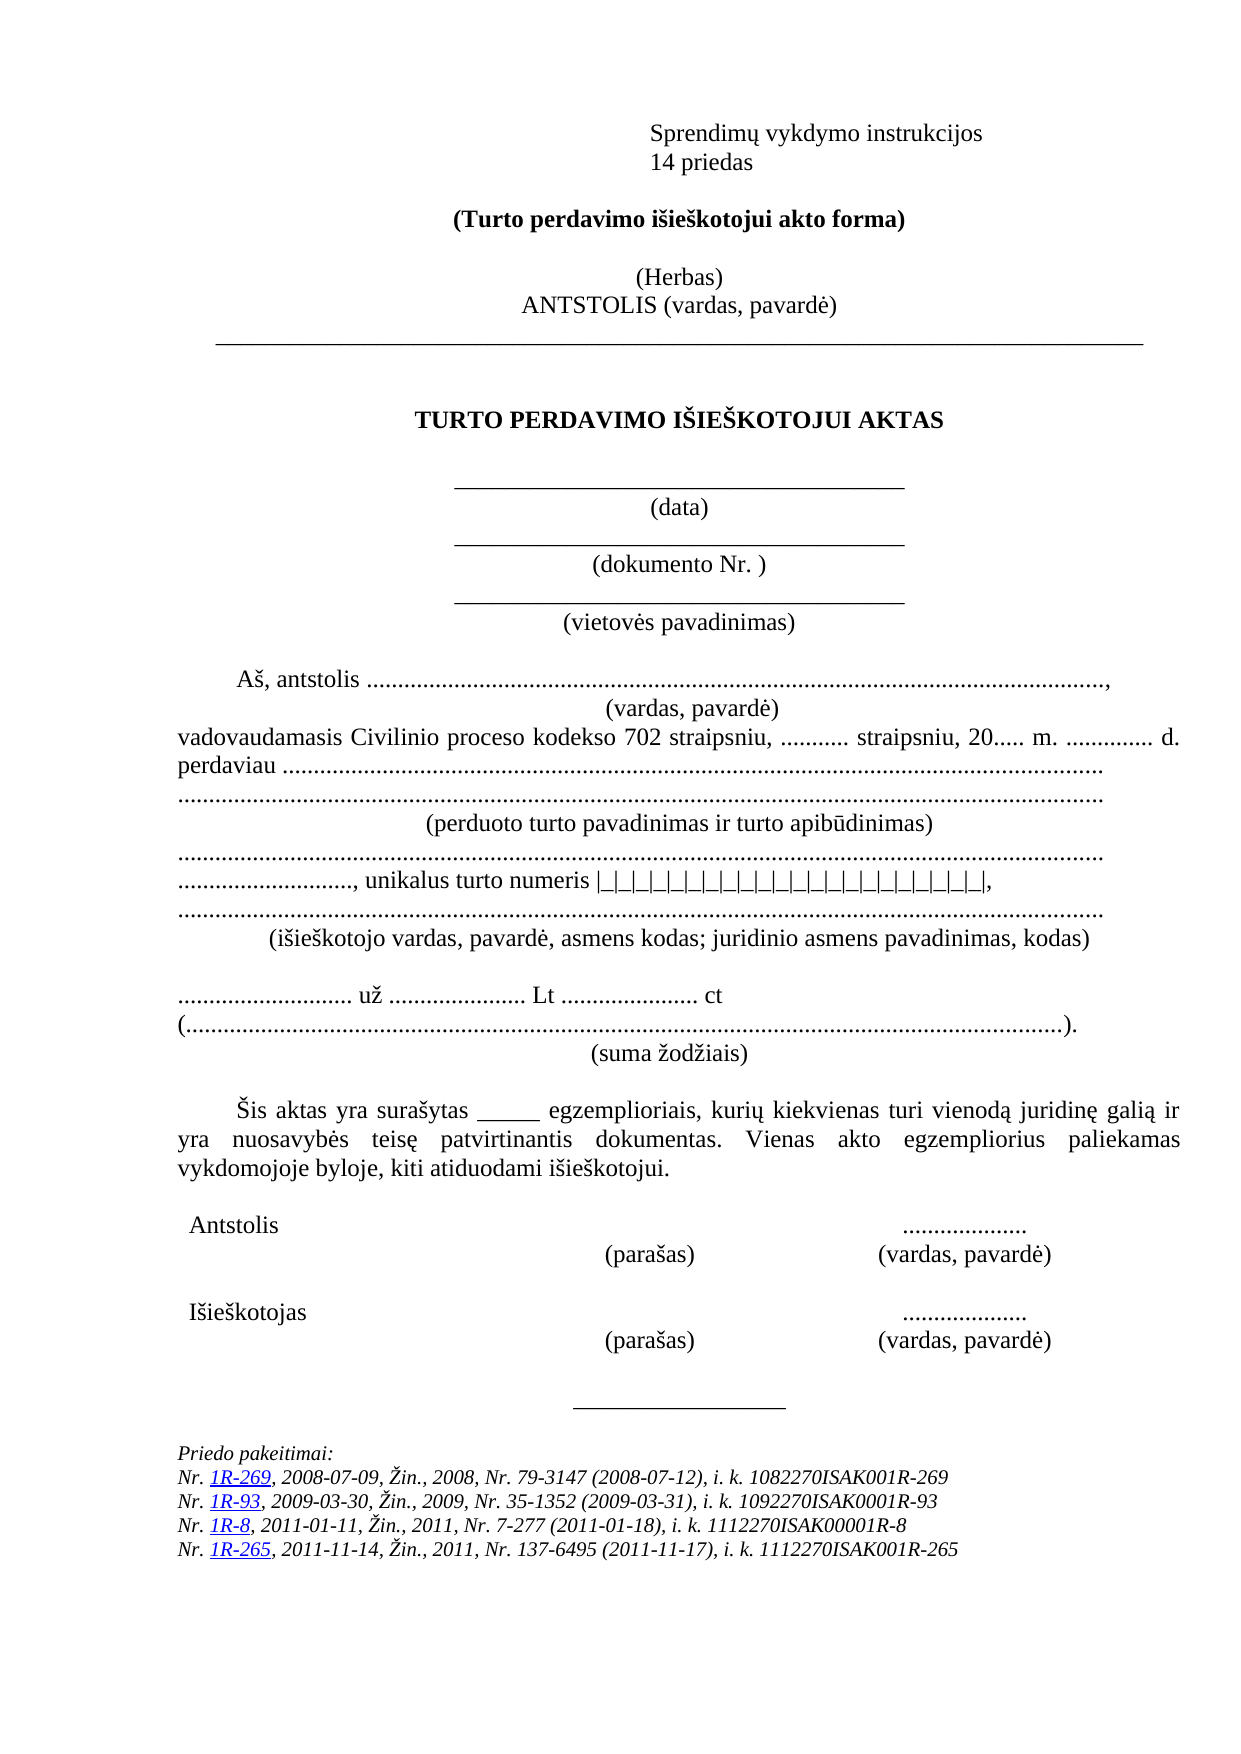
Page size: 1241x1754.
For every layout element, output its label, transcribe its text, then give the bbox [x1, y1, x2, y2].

text Nr. 1R-269, 2008-07-09, Žin., 2008, Nr. 79-3147 (2008-07-12), i. k. 1082270ISAK001R-269 [177, 1465, 1181, 1489]
text _ [177, 319, 1181, 348]
text (vietovės pavadinimas) [177, 607, 1181, 636]
text Nr. 1R-265, 2011-11-14, Žin., 2011, Nr. 137-6495 (2011-11-17), i. k. 1112270ISAK001R-265 [177, 1537, 1181, 1561]
text ( ). [177, 1009, 1181, 1038]
table_header .................... (vardas, pavardė) [807, 1297, 1122, 1354]
text Priedo pakeitimai: [177, 1441, 1181, 1465]
text Nr. 1R-8, 2011-01-11, Žin., 2011, Nr. 7-277 (2011-01-18), i. k. 1112270ISAK00001R-8 [177, 1513, 1181, 1537]
text 14 priedas [649, 147, 1181, 176]
text Nr. 1R-93, 2009-03-30, Žin., 2009, Nr. 35-1352 (2009-03-31), i. k. 1092270ISAK0001R-93 [177, 1489, 1181, 1513]
text ... [177, 779, 1181, 808]
text _________________ [177, 1383, 1181, 1412]
text TURTO PERDAVIMO IŠIEŠKOTOJUI AKTAS [177, 406, 1181, 434]
text (data) [177, 492, 1181, 521]
text ____________________________________ [177, 463, 1181, 492]
text (Turto perdavimo išieškotojui akto forma) [177, 204, 1181, 233]
text vadovaudamasis Civilinio proceso kodekso 702 straipsniu, ........... straipsniu, 20..... m. .............. d. perdaviau [177, 722, 1181, 779]
table_header (parašas) [492, 1297, 807, 1354]
text ............................, unikalus turto numeris |_|_|_|_|_|_|_|_|_|_|_|_|_|_|_|_|_|_|_|_|_|_|, [177, 866, 1181, 894]
text Šis aktas yra surašytas _____ egzemplioriais, kurių kiekvienas turi vienodą juridinę galią ir yra nuosavybės teisę patvirtinantis dokumentas. Vienas akto egzempliorius paliekamas vykdomojoje byloje, kiti atiduodami išieškotojui. [177, 1096, 1181, 1182]
text ... [177, 837, 1181, 866]
text ... [177, 894, 1181, 923]
text (vardas, pavardė) [177, 693, 1181, 722]
table_header Išieškotojas [177, 1297, 492, 1354]
table_header (parašas) [492, 1211, 807, 1268]
text (Herbas) [177, 262, 1181, 291]
text ............................ už ...................... Lt ...................... ct [177, 981, 1181, 1009]
text (išieškotojo vardas, pavardė, asmens kodas; juridinio asmens pavadinimas, kodas) [177, 923, 1181, 952]
text (perduoto turto pavadinimas ir turto apibūdinimas) [177, 808, 1181, 837]
text Sprendimų vykdymo instrukcijos [649, 118, 1181, 147]
text ____________________________________ [177, 578, 1181, 607]
text Aš, antstolis , [177, 664, 1181, 693]
table_header Antstolis [177, 1211, 492, 1268]
text (suma žodžiais) [177, 1038, 1181, 1067]
text ____________________________________ [177, 521, 1181, 549]
table_header .................... (vardas, pavardė) [807, 1211, 1122, 1268]
text (dokumento Nr. ) [177, 549, 1181, 578]
text ANTSTOLIS (vardas, pavardė) [177, 291, 1181, 319]
